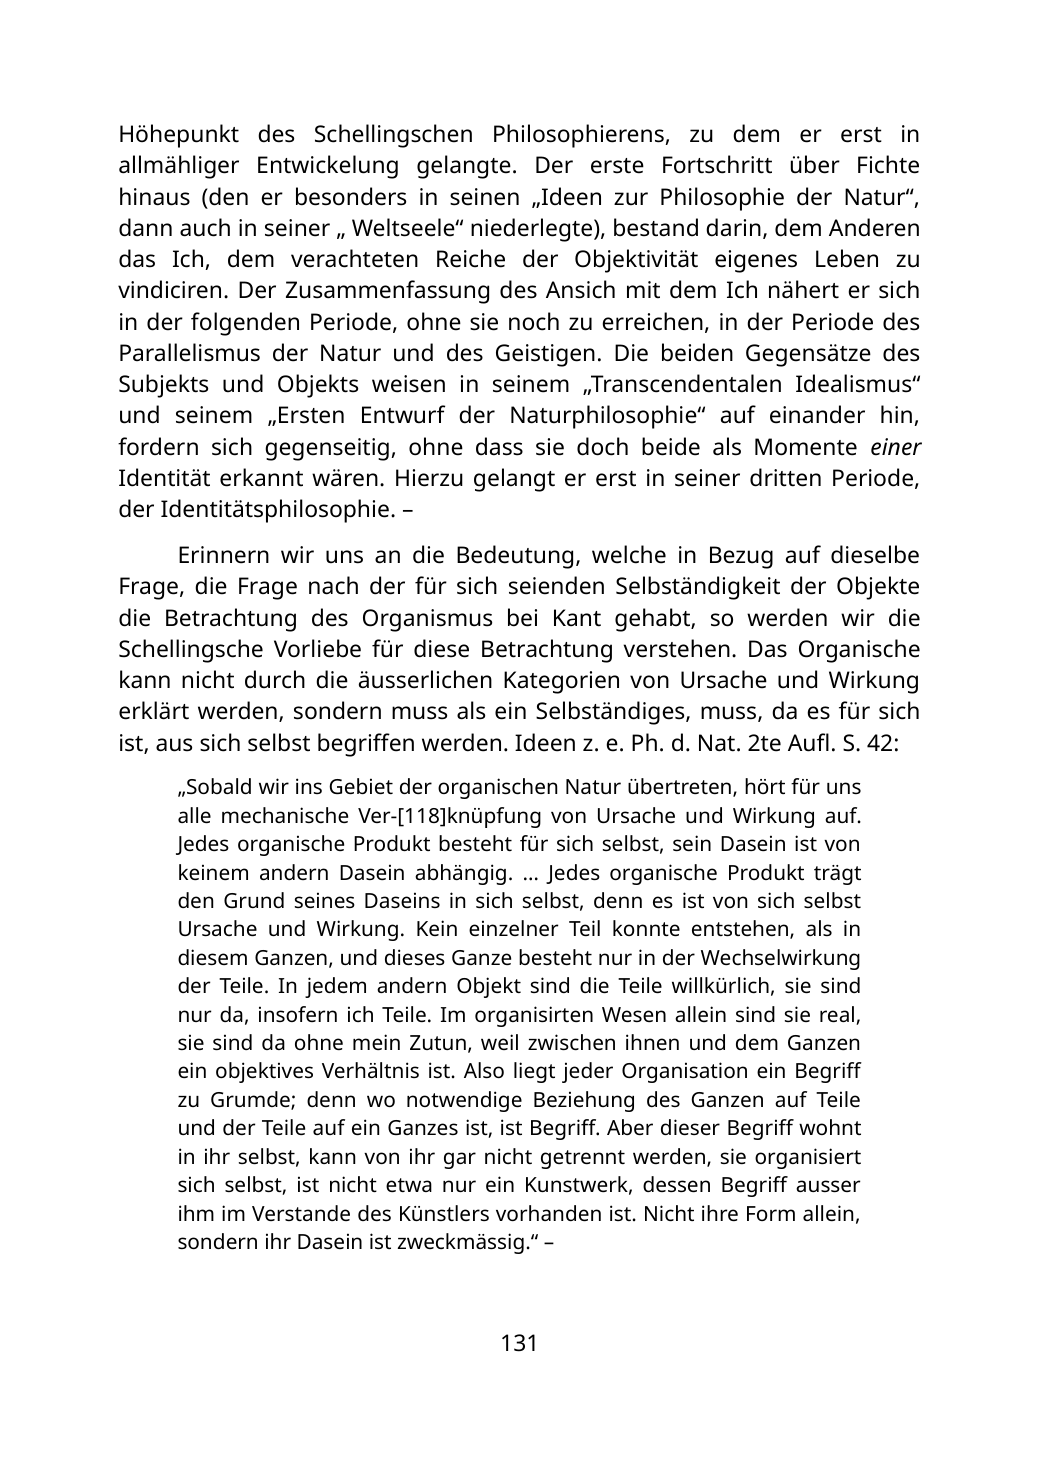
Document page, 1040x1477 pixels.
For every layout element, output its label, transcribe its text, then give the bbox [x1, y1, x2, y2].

text Höhepunkt des Schellingschen Philosophierens, zu dem er erst in allmähliger Entwickelung gelangte. Der erste Fortschritt über Fichte hinaus (den er besonders in seinen „Ideen zur Philosophie der Natur“, dann auch in seiner „ Weltseele“ niederlegte), bestand darin, dem Anderen das Ich, dem verachteten Reiche der Objektivität eigenes Leben zu vindiciren. Der Zusammenfassung des Ansich mit dem Ich nähert er sich in der folgenden Periode, ohne sie noch zu erreichen, in der Periode des Parallelismus der Natur und des Geistigen. Die beiden Gegensätze des Subjekts und Objekts weisen in seinem „Transcendentalen Idealismus“ und seinem „Ersten Entwurf der Naturphilosophie“ auf einander hin, fordern sich gegenseitig, ohne dass sie doch beide als Momente einer Identität erkannt wären. Hierzu gelangt er erst in seiner dritten Periode, der Identitätsphilosophie. – [118, 118, 921, 524]
text Erinnern wir uns an die Bedeutung, welche in Bezug auf dieselbe Frage, die Frage nach der für sich seienden Selbständigkeit der Objekte die Betrachtung des Organismus bei Kant gehabt, so werden wir die Schellingsche Vorliebe für diese Betrachtung verstehen. Das Organische kann nicht durch die äusserlichen Kategorien von Ursache und Wirkung erklärt werden, sondern muss als ein Selbständiges, muss, da es für sich ist, aus sich selbst begriffen werden. Ideen z. e. Ph. d. Nat. 2te Aufl. S. 42: [118, 539, 921, 758]
text „Sobald wir ins Gebiet der organischen Natur übertreten, hört für uns alle mechanische Ver-[118]knüpfung von Ursache und Wirkung auf. Jedes organische Produkt besteht für sich selbst, sein Dasein ist von keinem andern Dasein abhängig. … Jedes organische Produkt trägt den Grund seines Daseins in sich selbst, denn es ist von sich selbst Ursache und Wirkung. Kein einzelner Teil konnte entstehen, als in diesem Ganzen, und dieses Ganze besteht nur in der Wechselwirkung der Teile. In jedem andern Objekt sind die Teile willkürlich, sie sind nur da, insofern ich Teile. Im organisirten Wesen allein sind sie real, sie sind da ohne mein Zutun, weil zwischen ihnen und dem Ganzen ein objektives Verhältnis ist. Also liegt jeder Organisation ein Begriff zu Grumde; denn wo notwendige Beziehung des Ganzen auf Teile und der Teile auf ein Ganzes ist, ist Begriff. Aber dieser Begriff wohnt in ihr selbst, kann von ihr gar nicht getrennt werden, sie organisiert sich selbst, ist nicht etwa nur ein Kunstwerk, dessen Begriff ausser ihm im Verstande des Künstlers vorhanden ist. Nicht ihre Form allein, sondern ihr Dasein ist zweckmässig.“ – [177, 772, 862, 1256]
